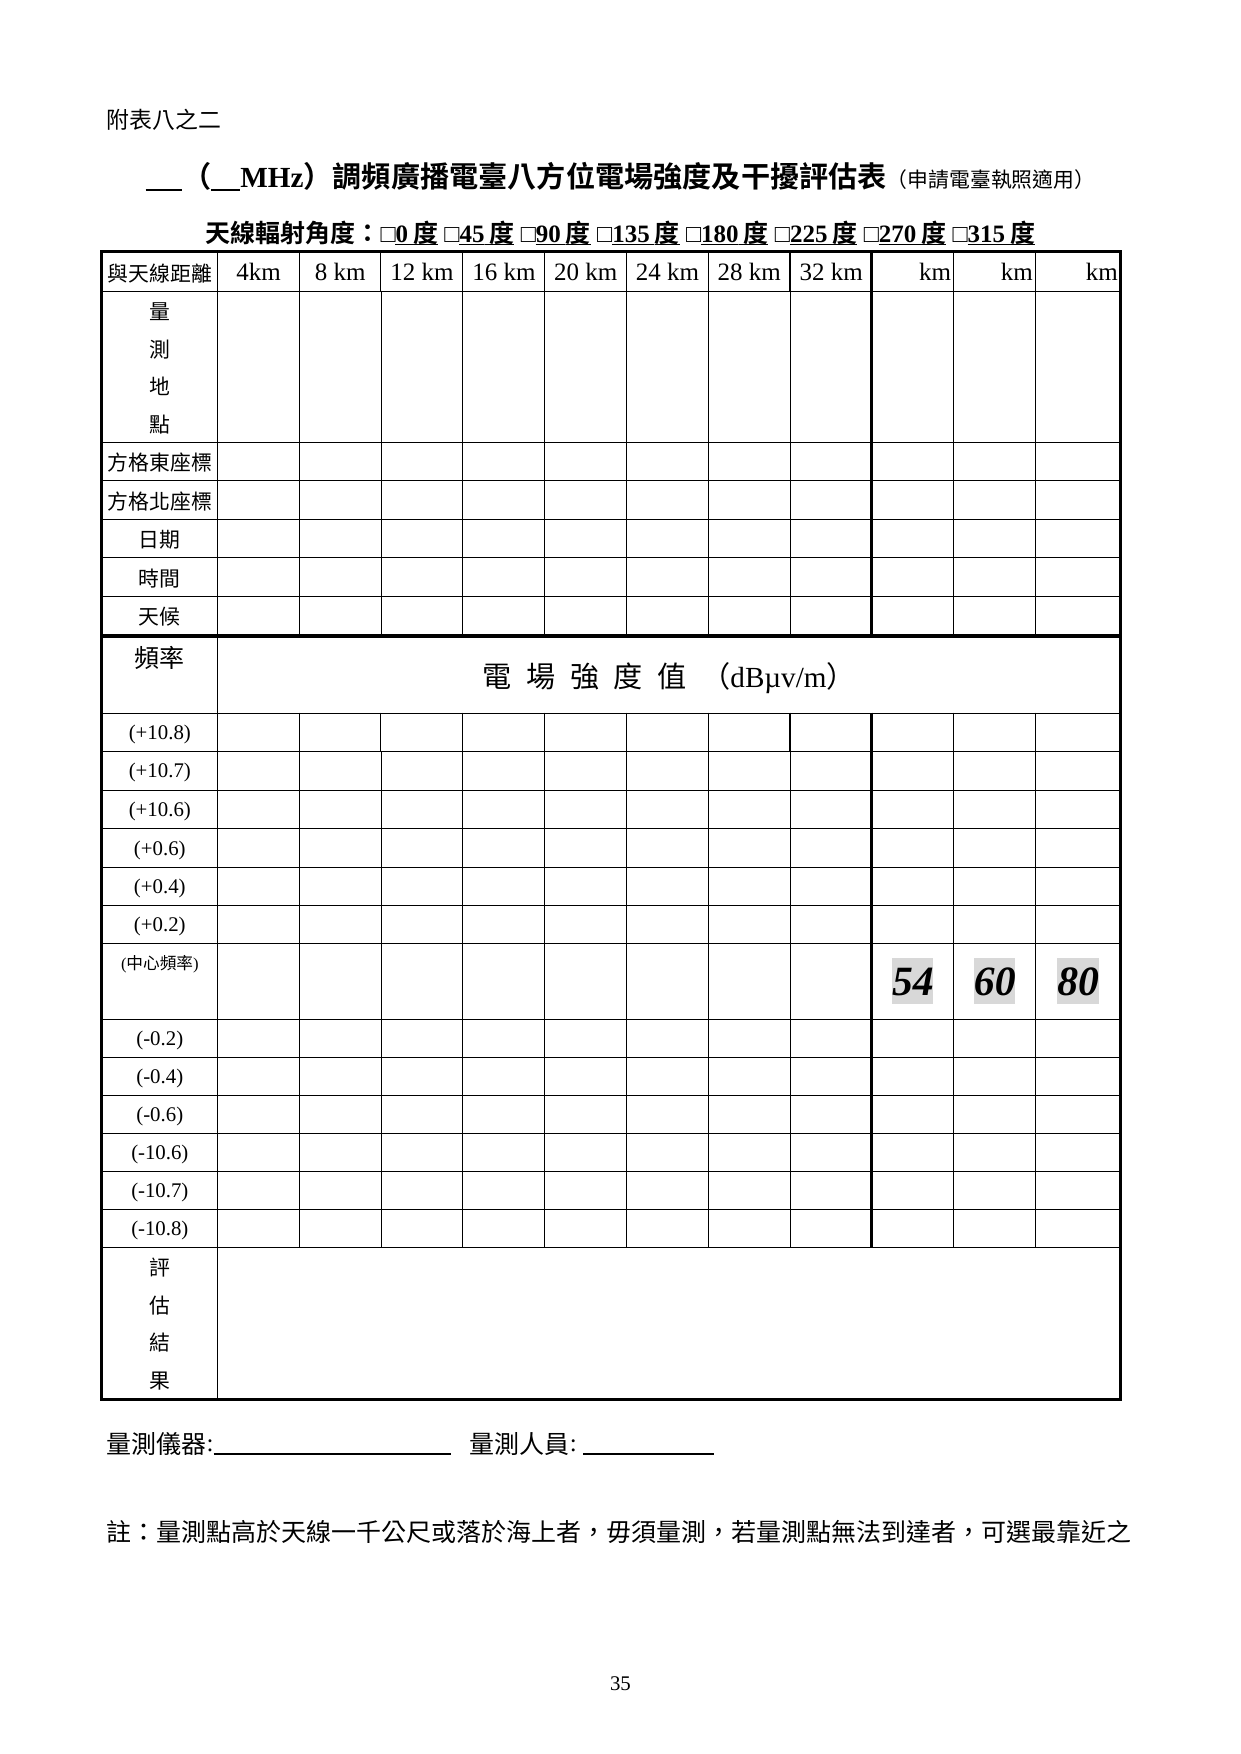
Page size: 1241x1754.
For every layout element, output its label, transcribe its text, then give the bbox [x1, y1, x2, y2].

table_cell [873, 1020, 953, 1057]
table_cell [791, 597, 870, 634]
table_cell [627, 752, 708, 789]
table_cell [382, 292, 462, 442]
table_cell [545, 1020, 626, 1057]
table_cell [463, 597, 544, 634]
table_cell [1036, 1096, 1119, 1133]
table_cell [954, 906, 1035, 943]
table_header km [1036, 253, 1119, 291]
table_cell [709, 944, 790, 1019]
table_cell [300, 752, 381, 789]
table_cell [873, 752, 953, 789]
table_cell [463, 520, 544, 557]
table_cell [218, 1248, 1119, 1398]
table_cell [218, 714, 299, 751]
table_header 32 km [791, 253, 870, 291]
table_cell (中心頻率) [103, 944, 217, 981]
table_cell [382, 558, 462, 596]
table_cell (-0.6) [103, 1096, 217, 1133]
table_cell [627, 1134, 708, 1171]
table_cell [300, 1172, 381, 1209]
table_cell [382, 1020, 462, 1057]
table_cell [709, 906, 790, 943]
table_cell [1036, 1172, 1119, 1209]
table_cell [627, 1020, 708, 1057]
table_cell [954, 481, 1035, 519]
table_cell 方格北座標 [103, 481, 217, 519]
table_cell [709, 868, 790, 905]
table_cell [218, 597, 299, 634]
table_cell [1036, 1058, 1119, 1095]
table_cell [791, 868, 870, 905]
table_cell [709, 752, 790, 789]
table_cell [791, 1134, 870, 1171]
table_header 20 km [545, 253, 626, 291]
table_cell [1036, 481, 1119, 519]
table_cell (-0.4) [103, 1058, 217, 1095]
table_cell [1036, 714, 1119, 751]
table_cell [791, 520, 870, 557]
table_cell [627, 1210, 708, 1247]
table_cell [545, 1096, 626, 1133]
table_cell [627, 868, 708, 905]
table_cell [300, 443, 381, 480]
table_cell [1036, 1134, 1119, 1171]
text 天線輻射角度：□0度 □45度 □90度 □135度 □180度 □225度 □270度 □315度 [106, 212, 1134, 250]
table_cell [954, 1058, 1035, 1095]
table_cell [463, 1210, 544, 1247]
table_cell [545, 520, 626, 557]
table_cell [545, 481, 626, 519]
table_cell [627, 520, 708, 557]
table_cell (+0.2) [103, 906, 217, 943]
table_cell 方格東座標 [103, 443, 217, 480]
table_cell 天候 [103, 597, 217, 634]
table_cell [791, 1096, 870, 1133]
table_header 4km [218, 253, 299, 291]
table_cell [382, 597, 462, 634]
table_cell [218, 1172, 299, 1209]
table_cell (+0.4) [103, 868, 217, 905]
table_cell [300, 597, 381, 634]
table_cell [463, 292, 544, 442]
table_cell [463, 1172, 544, 1209]
table_cell [627, 481, 708, 519]
table_cell [1036, 597, 1119, 634]
table_cell [709, 829, 790, 867]
table_cell [873, 292, 953, 442]
table_cell [709, 791, 790, 828]
table_cell [709, 1134, 790, 1171]
table_cell [873, 1096, 953, 1133]
table_cell [873, 714, 953, 751]
table_cell [218, 520, 299, 557]
table_header 與天線距離 [103, 253, 217, 291]
table_cell [873, 791, 953, 828]
table_cell [545, 752, 626, 789]
table_cell 日期 [103, 520, 217, 557]
table_cell [709, 1020, 790, 1057]
table_cell [382, 1172, 462, 1209]
table_cell [300, 906, 381, 943]
table_cell [954, 1134, 1035, 1171]
table_cell [1036, 1020, 1119, 1057]
table_cell [463, 1134, 544, 1171]
table_cell [382, 1096, 462, 1133]
table_cell [300, 791, 381, 828]
table_cell [463, 443, 544, 480]
table_cell [954, 1096, 1035, 1133]
table_cell [627, 292, 708, 442]
table_cell [218, 944, 299, 1019]
table_cell [545, 829, 626, 867]
table_cell [545, 292, 626, 442]
table_cell [218, 791, 299, 828]
table_cell [300, 868, 381, 905]
table_cell [218, 481, 299, 519]
table_cell [954, 520, 1035, 557]
table_cell (+10.6) [103, 791, 217, 828]
table_cell [709, 292, 790, 442]
table_cell [954, 597, 1035, 634]
table_cell [300, 1096, 381, 1133]
table_cell [218, 1058, 299, 1095]
table_cell [791, 1020, 870, 1057]
table_cell [545, 597, 626, 634]
table_cell [382, 791, 462, 828]
table_cell [627, 714, 708, 751]
table_cell [627, 558, 708, 596]
table_cell [218, 752, 299, 789]
table_cell [627, 597, 708, 634]
table_cell [1036, 1210, 1119, 1247]
table_cell (-0.2) [103, 1020, 217, 1057]
table_cell [463, 752, 544, 789]
table_cell [791, 443, 870, 480]
table_cell [463, 906, 544, 943]
table_cell [791, 791, 870, 828]
table_cell [954, 292, 1035, 442]
table_cell [709, 443, 790, 480]
table_header 12 km [381, 253, 462, 291]
table_cell [954, 868, 1035, 905]
table_cell [382, 906, 462, 943]
text 附表八之二 [106, 100, 1134, 137]
table_cell [791, 906, 870, 943]
table_cell [382, 443, 462, 480]
table_cell [627, 443, 708, 480]
table_cell [463, 791, 544, 828]
table_cell [1036, 558, 1119, 596]
table_cell [1036, 443, 1119, 480]
table_cell [791, 481, 870, 519]
table_cell [545, 443, 626, 480]
table_cell [218, 829, 299, 867]
table_cell [382, 752, 462, 789]
table_cell 評 估 結 果 [103, 1248, 217, 1398]
table_cell [791, 944, 870, 1019]
table_cell [709, 558, 790, 596]
table_cell [218, 558, 299, 596]
text （ MHz）調頻廣播電臺八方位電場強度及干擾評估表（申請電臺執照適用） [106, 137, 1134, 212]
table_cell 量 測 地 點 [103, 292, 217, 442]
table_cell [300, 1134, 381, 1171]
table_cell [545, 1172, 626, 1209]
table_cell [218, 292, 299, 442]
table_cell 60 [954, 944, 1035, 1019]
table_cell [382, 944, 462, 1019]
table_cell [382, 829, 462, 867]
table_cell [463, 481, 544, 519]
table_cell [463, 944, 544, 1019]
table_cell (+0.6) [103, 829, 217, 867]
table_cell [873, 558, 953, 596]
table_cell [382, 1134, 462, 1171]
table_cell [300, 1210, 381, 1247]
table_cell [873, 443, 953, 480]
table_cell [218, 1020, 299, 1057]
table_header 28 km [709, 253, 789, 291]
table_cell [300, 714, 380, 751]
table_cell [218, 906, 299, 943]
table_cell [1036, 791, 1119, 828]
table_cell [545, 868, 626, 905]
table_header km [954, 253, 1035, 291]
table_cell [1036, 752, 1119, 789]
table_cell [954, 558, 1035, 596]
table_cell [709, 1210, 790, 1247]
table_cell (+10.7) [103, 752, 217, 789]
table_cell [709, 1058, 790, 1095]
table_cell [709, 1096, 790, 1133]
table_cell [545, 944, 626, 1019]
table_cell [1036, 829, 1119, 867]
text 註：量測點高於天線一千公尺或落於海上者，毋須量測，若量測點無法到達者，可選最靠近之 [106, 1488, 1134, 1563]
table_cell [627, 1096, 708, 1133]
table_cell [218, 868, 299, 905]
table_cell [627, 1058, 708, 1095]
table_cell [954, 1172, 1035, 1209]
table_cell [873, 1210, 953, 1247]
table_cell [382, 481, 462, 519]
table_cell [300, 1020, 381, 1057]
table_cell [873, 1058, 953, 1095]
table_cell [627, 944, 708, 1019]
table_cell [1036, 868, 1119, 905]
table_cell [463, 1058, 544, 1095]
table_cell (-10.8) [103, 1210, 217, 1247]
table_cell [1036, 292, 1119, 442]
table_cell [545, 1134, 626, 1171]
table_header 24 km [627, 253, 708, 291]
table_cell [873, 868, 953, 905]
table_cell [300, 558, 381, 596]
table_cell 54 [873, 944, 953, 1019]
table_cell [791, 558, 870, 596]
table_cell [709, 1172, 790, 1209]
table_cell [463, 558, 544, 596]
table_cell [300, 481, 381, 519]
table_cell [463, 1020, 544, 1057]
table_cell [382, 520, 462, 557]
table_cell [873, 520, 953, 557]
table_cell [382, 1058, 462, 1095]
table_cell [545, 791, 626, 828]
table_cell [463, 1096, 544, 1133]
table_cell [954, 829, 1035, 867]
table_cell [873, 1172, 953, 1209]
table_cell [791, 714, 870, 751]
table_cell (+10.8) [103, 714, 217, 751]
table_cell [873, 597, 953, 634]
table_cell [709, 520, 790, 557]
table_cell [873, 481, 953, 519]
table_cell [300, 944, 381, 1019]
table_cell [791, 1058, 870, 1095]
table_cell 時間 [103, 558, 217, 596]
table_cell [300, 520, 381, 557]
table_cell [463, 714, 544, 751]
table_cell [791, 752, 870, 789]
text 量測儀器: 量測人員: [106, 1401, 1134, 1476]
table_cell [463, 829, 544, 867]
table_cell (-10.7) [103, 1172, 217, 1209]
table_cell [873, 829, 953, 867]
table_cell 80 [1036, 944, 1119, 1019]
table_cell [709, 597, 790, 634]
table_cell [300, 829, 381, 867]
table_cell [463, 868, 544, 905]
table_cell [954, 443, 1035, 480]
table_cell [954, 1210, 1035, 1247]
table_cell [300, 292, 381, 442]
table_cell [873, 906, 953, 943]
table_cell [954, 714, 1035, 751]
table_header 16 km [463, 253, 544, 291]
table_cell [381, 714, 462, 751]
table_cell 頻率 [103, 638, 217, 712]
table_cell [627, 829, 708, 867]
table_cell [218, 1096, 299, 1133]
table_cell [954, 1020, 1035, 1057]
table_cell [218, 443, 299, 480]
table_cell (-10.6) [103, 1134, 217, 1171]
table_cell [627, 791, 708, 828]
table_cell 電 場 強 度 值 （dBµv/m） [218, 638, 1119, 712]
table_cell [545, 558, 626, 596]
table_cell [791, 829, 870, 867]
table_header km [873, 253, 953, 291]
table_cell [218, 1134, 299, 1171]
table_cell [954, 791, 1035, 828]
table_cell [545, 1210, 626, 1247]
table_cell [627, 906, 708, 943]
table_cell [627, 1172, 708, 1209]
table_cell [1036, 906, 1119, 943]
table_cell [218, 1210, 299, 1247]
table_cell [791, 1210, 870, 1247]
table_cell [791, 1172, 870, 1209]
table_cell [300, 1058, 381, 1095]
table_cell [954, 752, 1035, 789]
table_cell [791, 292, 870, 442]
table_cell [1036, 520, 1119, 557]
table_cell [382, 868, 462, 905]
table_cell [709, 714, 789, 751]
table_cell [873, 1134, 953, 1171]
table_cell [545, 714, 626, 751]
table_cell [545, 1058, 626, 1095]
table_cell [545, 906, 626, 943]
table_cell [709, 481, 790, 519]
table_cell [103, 981, 217, 1019]
table_cell [382, 1210, 462, 1247]
table_header 8 km [300, 253, 380, 291]
